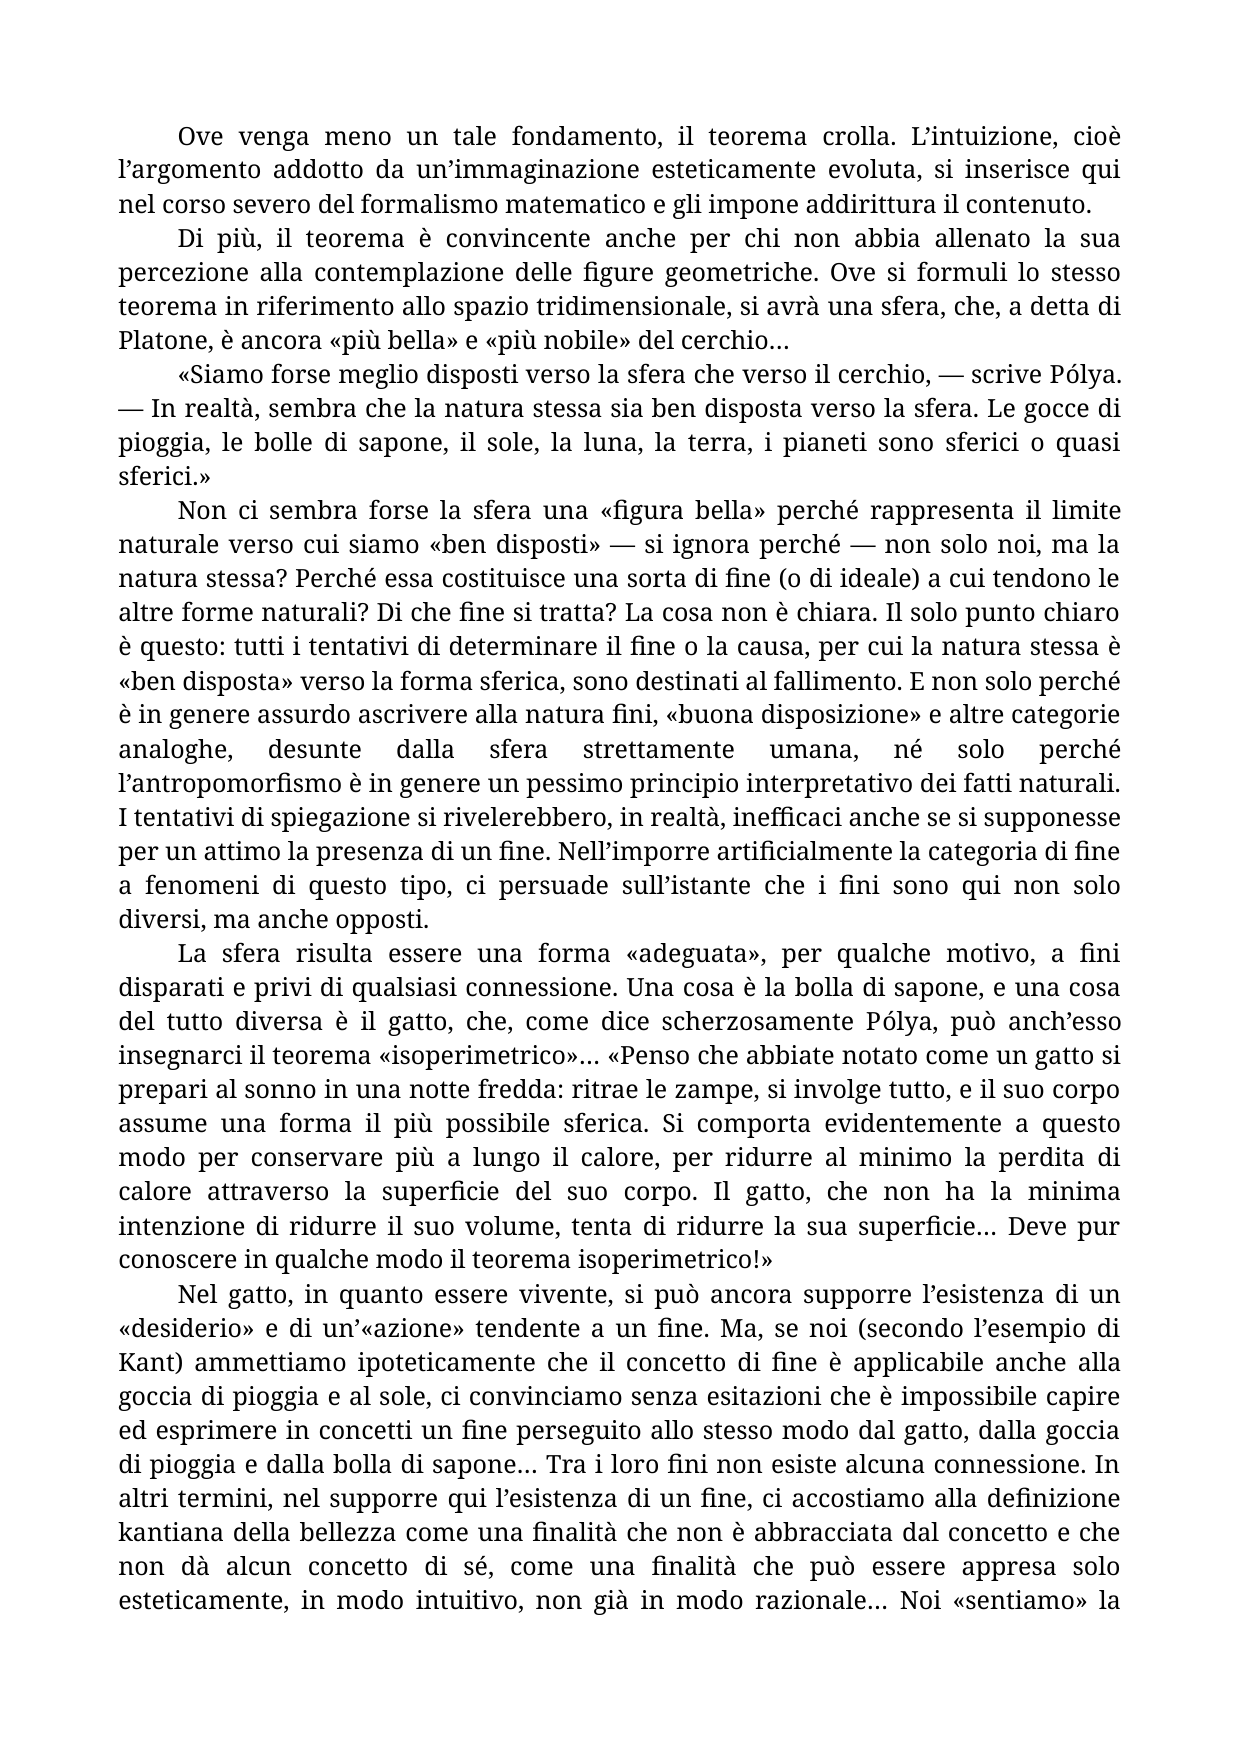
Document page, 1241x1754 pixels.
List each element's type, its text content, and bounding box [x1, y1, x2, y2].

text La sfera risulta essere una forma «adeguata», per qualche motivo, a fini disparati e privi di qualsiasi connessione. Una cosa è la bolla di sapone, e una cosa del tutto diversa è il gatto, che, come dice scherzosamente Pólya, può anch’esso insegnarci il teorema «isoperimetrico»… «Penso che abbiate notato come un gatto si prepari al sonno in una notte fredda: ritrae le zampe, si involge tutto, e il suo corpo assume una forma il più possibile sferica. Si comporta evidentemente a questo modo per conservare più a lungo il calore, per ridurre al minimo la perdita di calore attraverso la superficie del suo corpo. Il gatto, che non ha la minima intenzione di ridurre il suo volume, tenta di ridurre la sua superficie… Deve pur conoscere in qualche modo il teorema isoperimetrico!» [118, 936, 1122, 1276]
text Non ci sembra forse la sfera una «figura bella» perché rappresenta il limite naturale verso cui siamo «ben disposti» — si ignora perché — non solo noi, ma la natura stessa? Perché essa costituisce una sorta di fine (o di ideale) a cui tendono le altre forme naturali? Di che fine si tratta? La cosa non è chiara. Il solo punto chiaro è questo: tutti i tentativi di determinare il fine o la causa, per cui la natura stessa è «ben disposta» verso la forma sferica, sono destinati al fallimento. E non solo perché è in genere assurdo ascrivere alla natura fini, «buona disposizione» e altre categorie analoghe, desunte dalla sfera strettamente umana, né solo perché l’antropomorfismo è in genere un pessimo principio interpretativo dei fatti naturali. I tentativi di spiegazione si rivelerebbero, in realtà, inefficaci anche se si supponesse per un attimo la presenza di un fine. Nell’imporre artificialmente la categoria di fine a fenomeni di questo tipo, ci persuade sull’istante che i fini sono qui non solo diversi, ma anche opposti. [118, 493, 1122, 936]
text Di più, il teorema è convincente anche per chi non abbia allenato la sua percezione alla contemplazione delle figure geometriche. Ove si formuli lo stesso teorema in riferimento allo spazio tridimensionale, si avrà una sfera, che, a detta di Platone, è ancora «più bella» e «più nobile» del cerchio… [118, 220, 1122, 357]
text Ove venga meno un tale fondamento, il teorema crolla. L’intuizione, cioè l’argomento addotto da un’immaginazione esteticamente evoluta, si inserisce qui nel corso severo del formalismo matematico e gli impone addirittura il contenuto. [118, 118, 1122, 220]
text Nel gatto, in quanto essere vivente, si può ancora supporre l’esistenza di un «desiderio» e di un’«azione» tendente a un fine. Ma, se noi (secondo l’esempio di Kant) ammettiamo ipoteticamente che il concetto di fine è applicabile anche alla goccia di pioggia e al sole, ci convinciamo senza esitazioni che è impossibile capire ed esprimere in concetti un fine perseguito allo stesso modo dal gatto, dalla goccia di pioggia e dalla bolla di sapone… Tra i loro fini non esiste alcuna connessione. In altri termini, nel supporre qui l’esistenza di un fine, ci accostiamo alla definizione kantiana della bellezza come una finalità che non è abbracciata dal concetto e che non dà alcun concetto di sé, come una finalità che può essere appresa solo esteticamente, in modo intuitivo, non già in modo razionale… Noi «sentiamo» la [118, 1276, 1122, 1617]
text «Siamo forse meglio disposti verso la sfera che verso il cerchio, — scrive Pólya. — In realtà, sembra che la natura stessa sia ben disposta verso la sfera. Le gocce di pioggia, le bolle di sapone, il sole, la luna, la terra, i pianeti sono sferici o quasi sferici.» [118, 357, 1122, 493]
